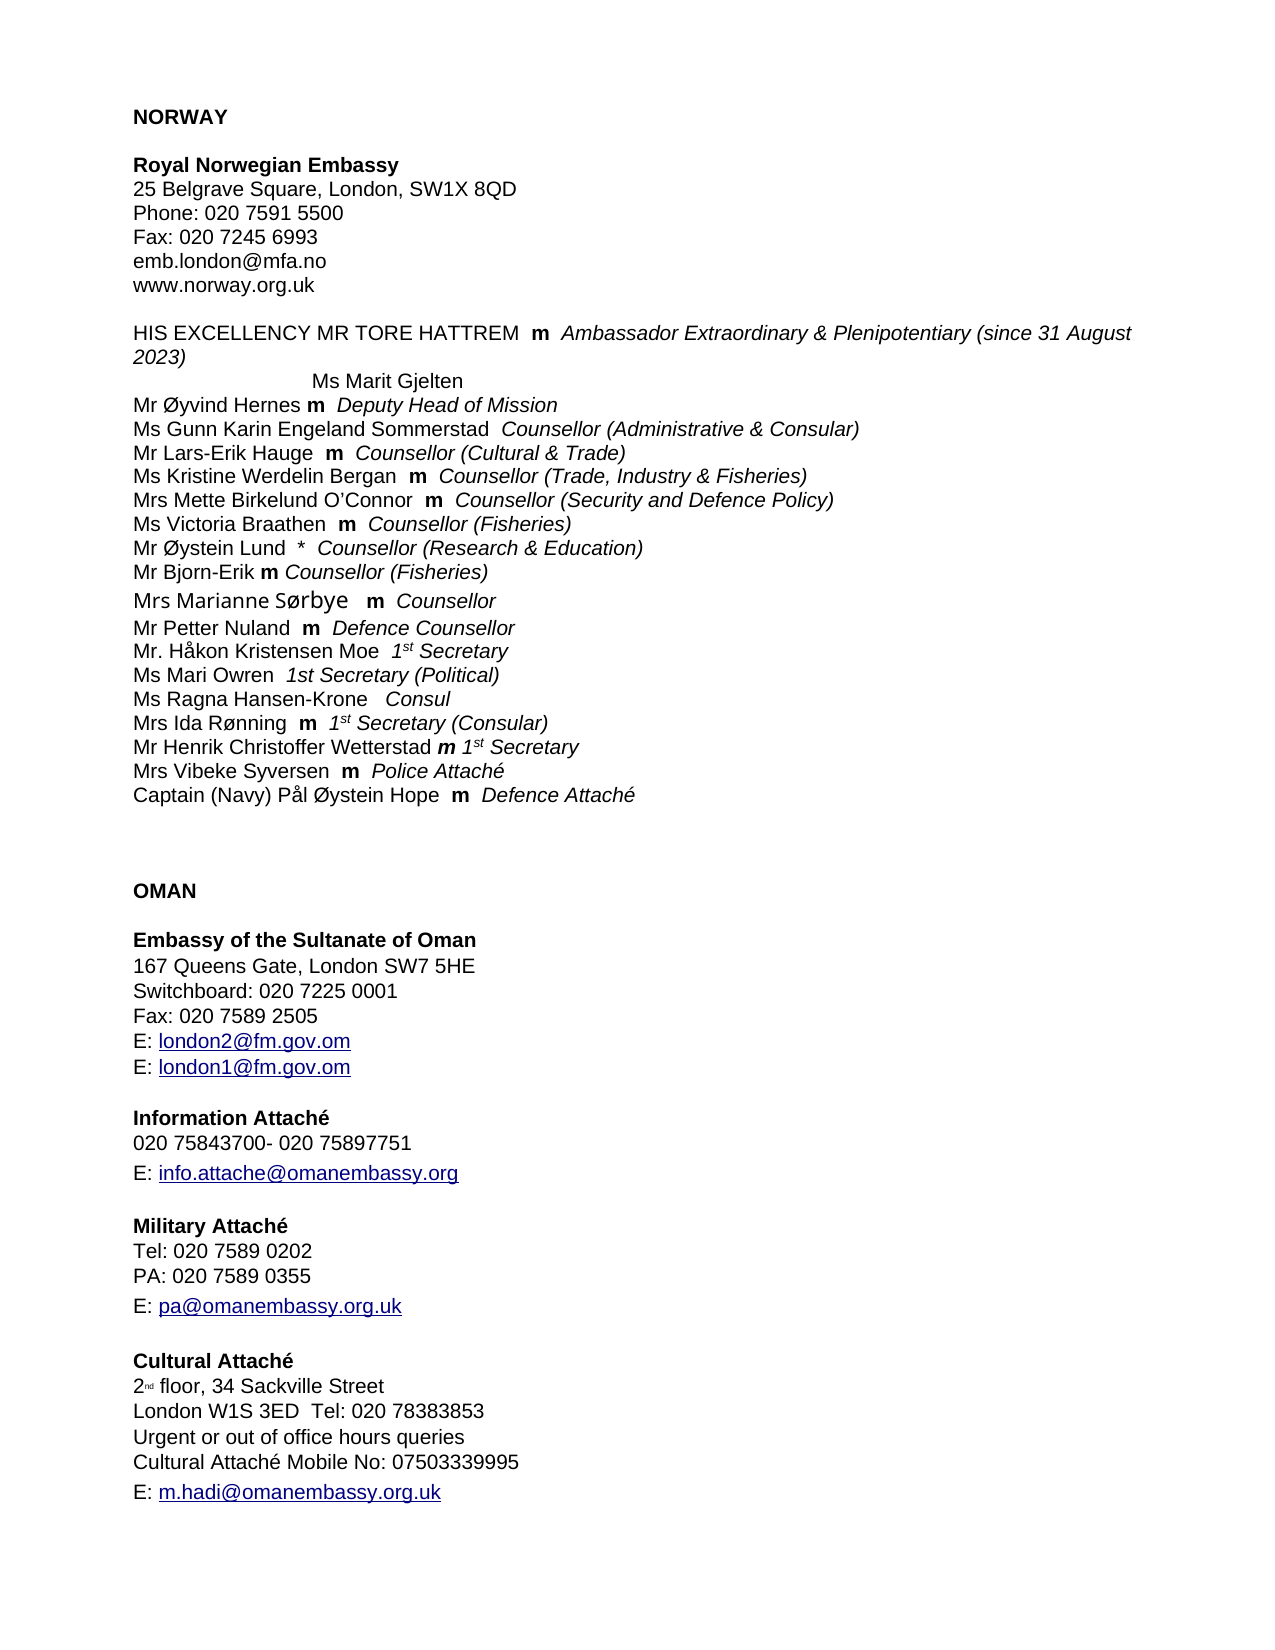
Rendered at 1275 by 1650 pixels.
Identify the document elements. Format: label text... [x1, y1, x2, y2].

text E: london2@fm.gov.om [133, 1029, 1181, 1053]
text Mr Lars-Erik Hauge m Counsellor (Cultural & Trade) [133, 440, 1181, 464]
text E: pa@omanembassy.org.uk [133, 1289, 1181, 1320]
text Military Attaché [133, 1213, 1181, 1237]
text PA: 020 7589 0355 [133, 1264, 1181, 1288]
text Tel: 020 7589 0202 [133, 1239, 1181, 1263]
text E: london1@fm.gov.om [133, 1055, 1181, 1079]
text Ms Marit Gjelten [133, 368, 1181, 392]
text Mrs Ida Rønning m 1st Secretary (Consular) [133, 711, 1181, 735]
text Mrs Marianne Sørbye m Counsellor [133, 584, 1181, 615]
text Mr Henrik Christoffer Wetterstad m 1st Secretary [133, 735, 1181, 759]
text emb.london@mfa.no [133, 249, 1181, 273]
text Mr. Håkon Kristensen Moe 1st Secretary [133, 639, 1181, 663]
text Fax: 020 7589 2505 [133, 1004, 1181, 1028]
text Cultural Attaché Mobile No: 07503339995 [133, 1450, 1181, 1474]
text 2nd floor, 34 Sackville Street [133, 1374, 1181, 1398]
text Cultural Attaché [133, 1349, 1181, 1373]
text Information Attaché [133, 1105, 1181, 1129]
text Mrs Mette Birkelund O’Connor m Counsellor (Security and Defence Policy) [133, 488, 1181, 512]
text Ms Gunn Karin Engeland Sommerstad Counsellor (Administrative & Consular) [133, 416, 1181, 440]
text 167 Queens Gate, London SW7 5HE [133, 953, 1181, 977]
text Ms Kristine Werdelin Bergan m Counsellor (Trade, Industry & Fisheries) [133, 464, 1181, 488]
text 020 75843700- 020 75897751 [133, 1131, 1181, 1154]
text Ms Ragna Hansen-Krone Consul [133, 687, 1181, 711]
text Ms Mari Owren 1st Secretary (Political) [133, 663, 1181, 687]
text Captain (Navy) Pål Øystein Hope m Defence Attaché [133, 783, 1181, 807]
text Royal Norwegian Embassy [133, 153, 1181, 177]
text Phone: 020 7591 5500 [133, 201, 1181, 225]
text HIS EXCELLENCY MR TORE HATTREM m Ambassador Extraordinary & Plenipotentiary (since 31 August 2023) [133, 321, 1181, 368]
subtitle NORWAY [133, 105, 1181, 129]
text Mr Øyvind Hernes m Deputy Head of Mission [133, 392, 1181, 416]
text Urgent or out of office hours queries [133, 1425, 1181, 1449]
text Mr Petter Nuland m Defence Counsellor [133, 615, 1181, 639]
text E: info.attache@omanembassy.org [133, 1156, 1181, 1186]
text Mr Øystein Lund * Counsellor (Research & Education) [133, 536, 1181, 560]
text Ms Victoria Braathen m Counsellor (Fisheries) [133, 512, 1181, 536]
text OMAN [133, 879, 1181, 903]
text Embassy of the Sultanate of Oman [133, 928, 1181, 952]
text Mrs Vibeke Syversen m Police Attaché [133, 759, 1181, 783]
text Fax: 020 7245 6993 [133, 225, 1181, 249]
text Mr Bjorn-Erik m Counsellor (Fisheries) [133, 560, 1181, 584]
text 25 Belgrave Square, London, SW1X 8QD [133, 177, 1181, 201]
text London W1S 3ED Tel: 020 78383853 [133, 1399, 1181, 1423]
text Switchboard: 020 7225 0001 [133, 979, 1181, 1003]
text www.norway.org.uk [133, 273, 1181, 297]
text E: m.hadi@omanembassy.org.uk [133, 1475, 1181, 1506]
